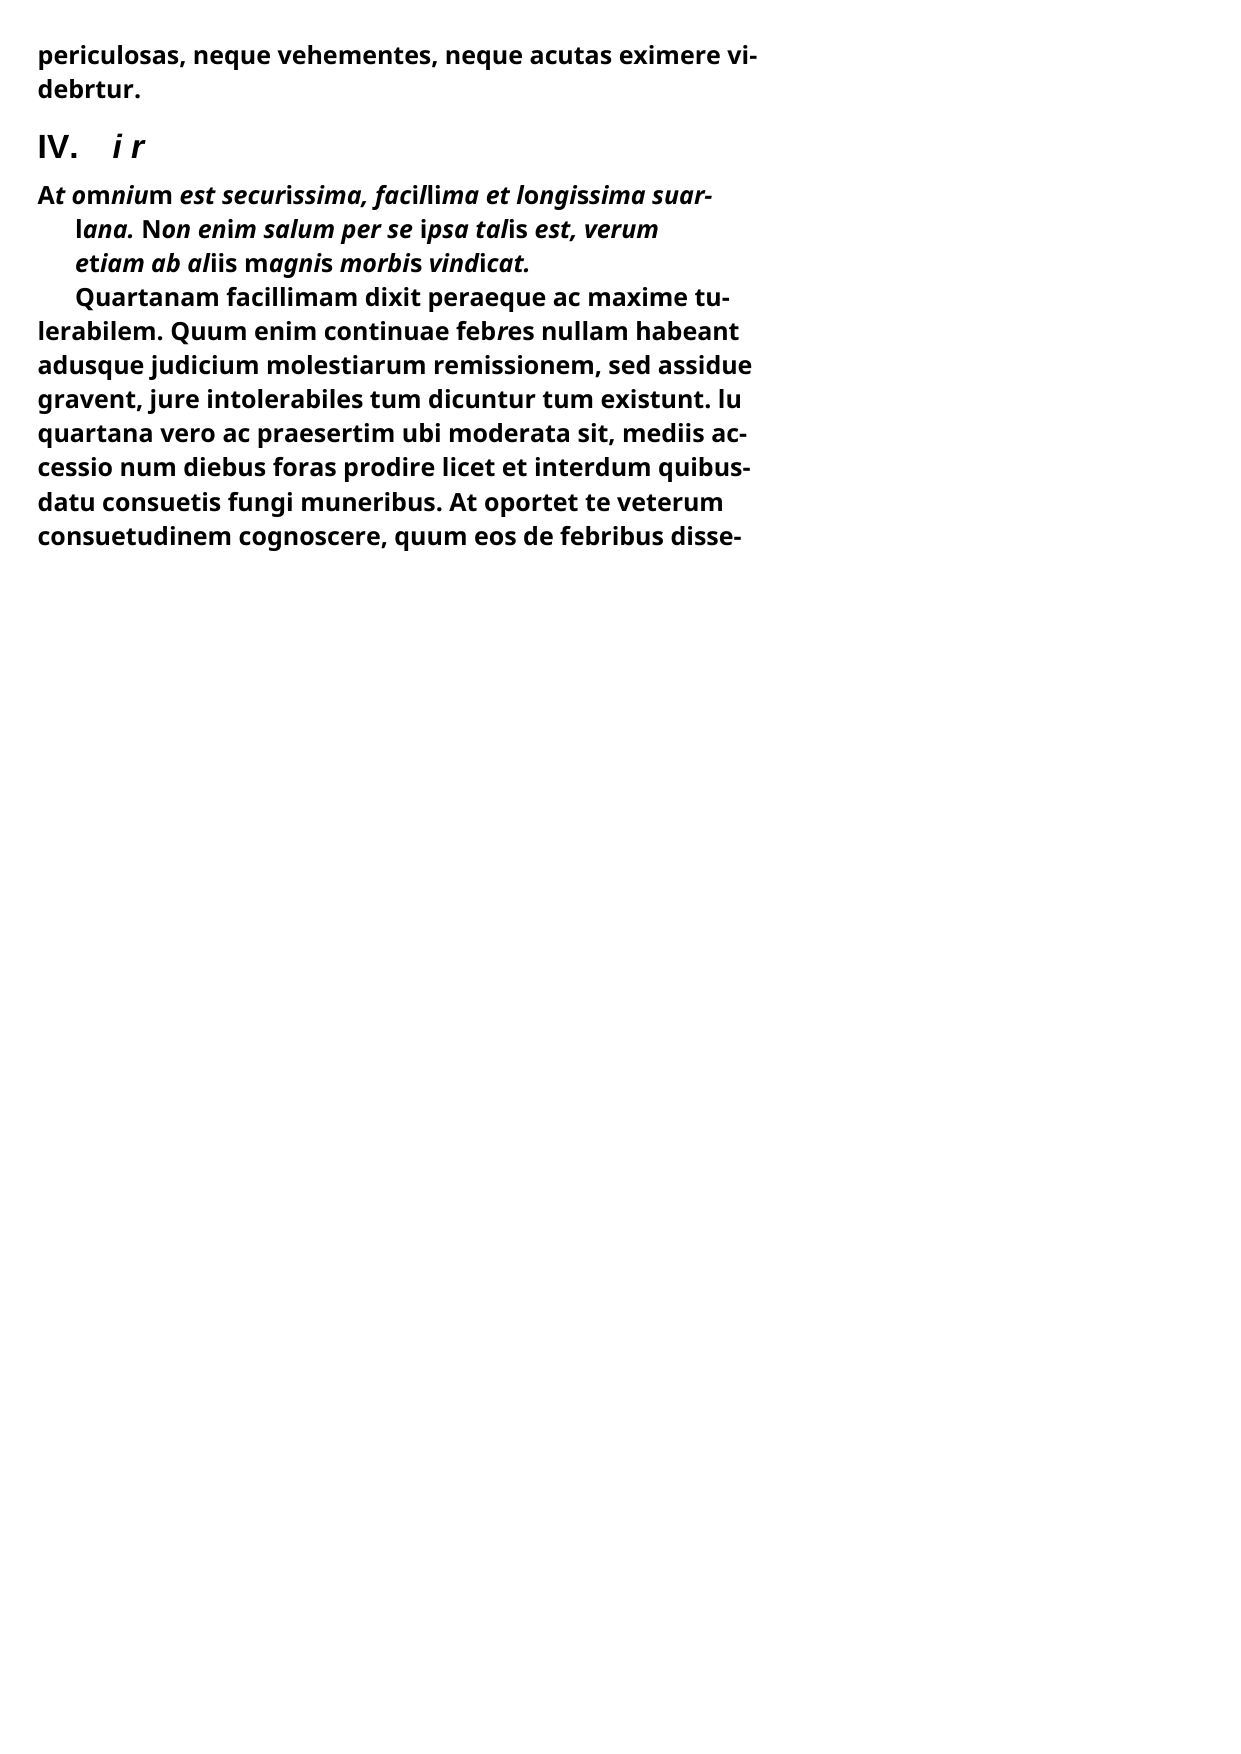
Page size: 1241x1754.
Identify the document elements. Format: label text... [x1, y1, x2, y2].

text periculosas, neque vehementes, neque acutas eximere vi- debrtur. [37, 37, 1203, 106]
subtitle IV. i r [37, 126, 1203, 165]
text At omnium est securissima, facillima et longissima suar- lana. Non enim salum per se ipsa talis est, verum etiam ab aliis magnis morbis vindicat. [37, 178, 1203, 280]
text Quartanam facillimam dixit peraeque ac maxime tu- lerabilem. Quum enim continuae febres nullam habeant adusque judicium molestiarum remissionem, sed assidue gravent, jure intolerabiles tum dicuntur tum existunt. lu quartana vero ac praesertim ubi moderata sit, mediis ac- cessio num diebus foras prodire licet et interdum quibus- datu consuetis fungi muneribus. At oportet te veterum consuetudinem cognoscere, quum eos de febribus disse- [37, 280, 1203, 552]
